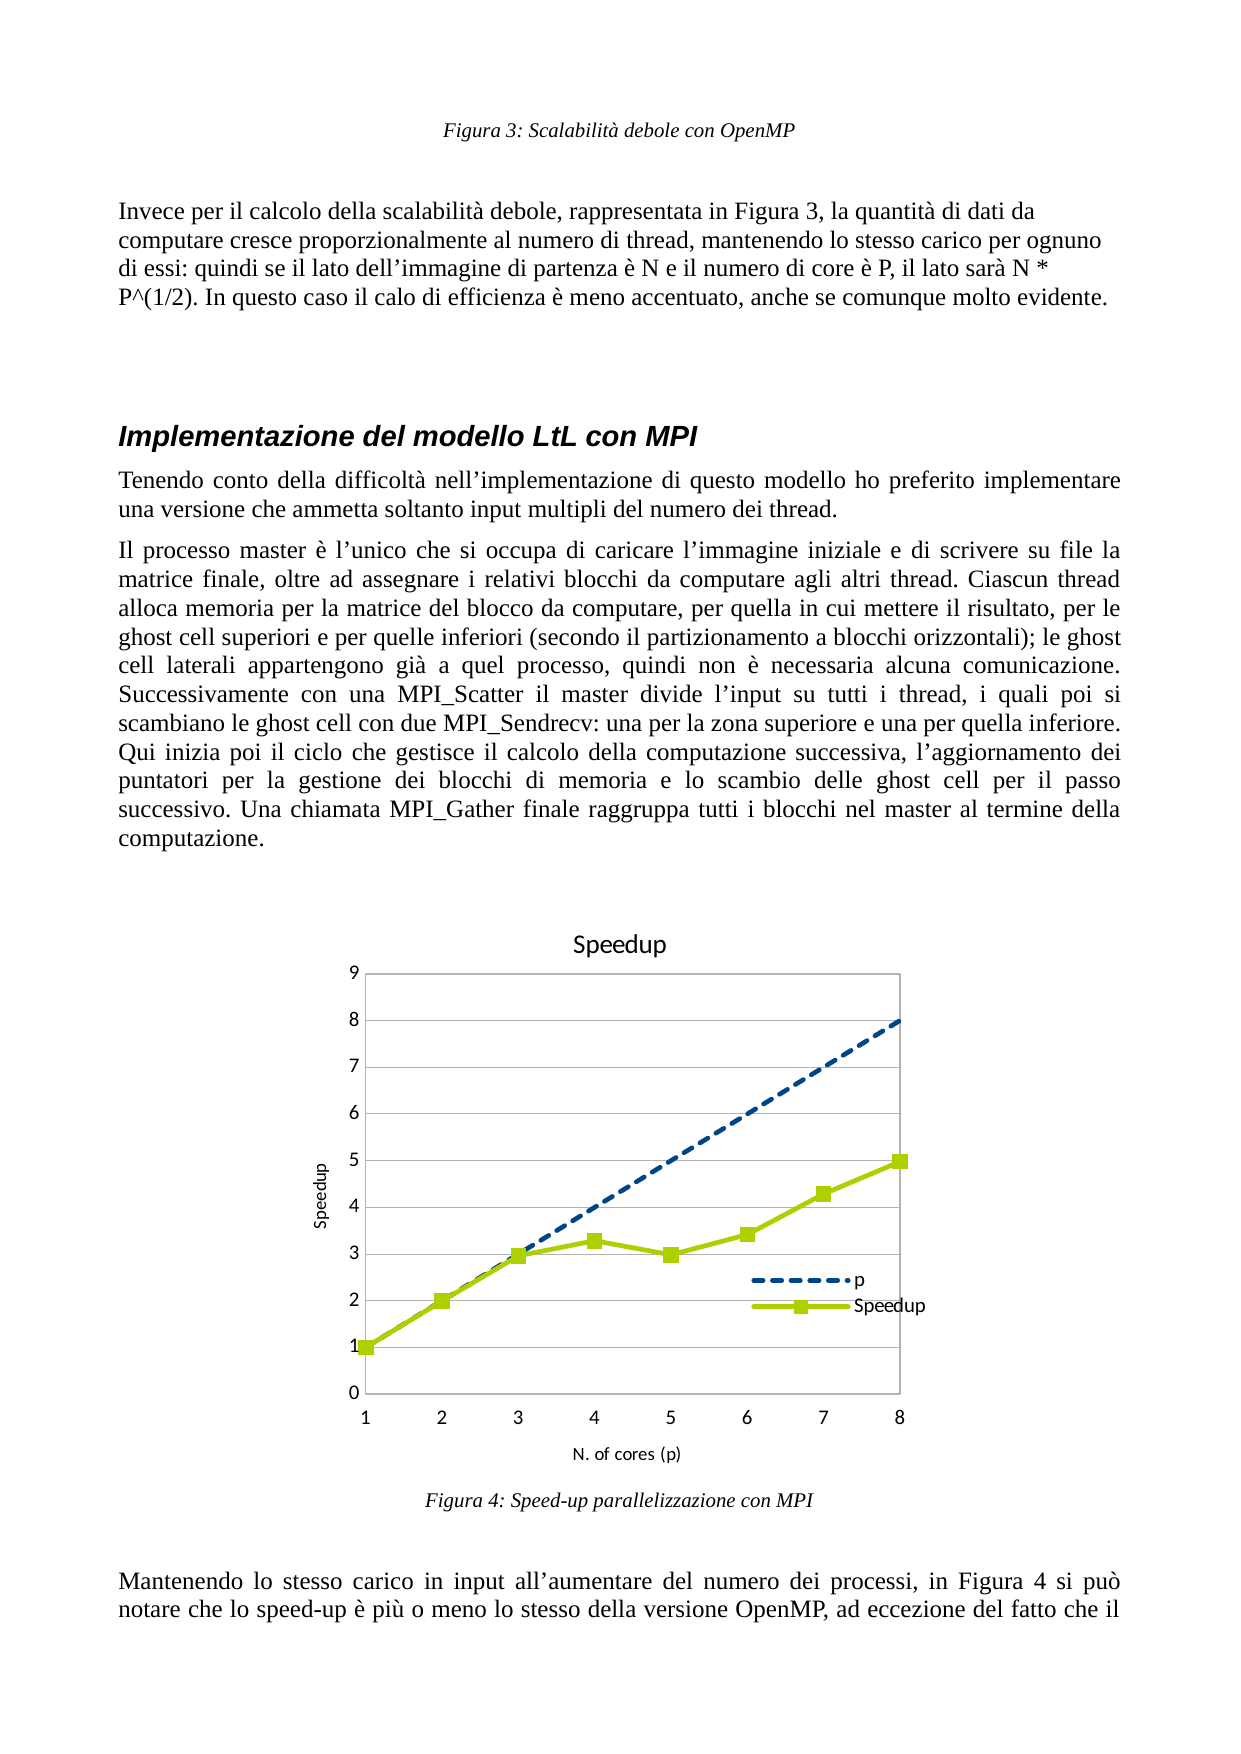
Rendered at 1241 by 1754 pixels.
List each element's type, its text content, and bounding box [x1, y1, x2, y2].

text Mantenendo lo stesso carico in input all’aumentare del numero dei processi, in Figura 4 si può notare che lo speed-up è più o meno lo stesso della versione OpenMP, ad eccezione del fatto che il [118, 1566, 1122, 1623]
text Tenendo conto della difficoltà nell’implementazione di questo modello ho preferito implementare una versione che ammetta soltanto input multipli del numero dei thread. [118, 466, 1122, 523]
subtitle Implementazione del modello LtL con MPI [118, 419, 1122, 453]
text Il processo master è l’unico che si occupa di caricare l’immagine iniziale e di scrivere su file la matrice finale, oltre ad assegnare i relativi blocchi da computare agli altri thread. Ciascun thread alloca memoria per la matrice del blocco da computare, per quella in cui mettere il risultato, per le ghost cell superiori e per quelle inferiori (secondo il partizionamento a blocchi orizzontali); le ghost cell laterali appartengono già a quel processo, quindi non è necessaria alcuna comunicazione. Successivamente con una MPI_Scatter il master divide l’input su tutti i thread, i quali poi si scambiano le ghost cell con due MPI_Sendrecv: una per la zona superiore e una per quella inferiore. Qui inizia poi il ciclo che gestisce il calcolo della computazione successiva, l’aggiornamento dei puntatori per la gestione dei blocchi di memoria e lo scambio delle ghost cell per il passo successivo. Una chiamata MPI_Gather finale raggruppa tutti i blocchi nel master al termine della computazione. [118, 536, 1122, 852]
text Figura 3: Scalabilità debole con OpenMP [118, 118, 1122, 142]
text Invece per il calcolo della scalabilità debole, rappresentata in Figura 3, la quantità di dati da computare cresce proporzionalmente al numero di thread, mantenendo lo stesso carico per ognuno di essi: quindi se il lato dell’immagine di partenza è N e il numero di core è P, il lato sarà N * P^(1/2). In questo caso il calo di efficienza è meno accentuato, anche se comunque molto evidente. [118, 196, 1122, 311]
text Figura 4: Speed-up parallelizzazione con MPI [118, 1488, 1122, 1512]
